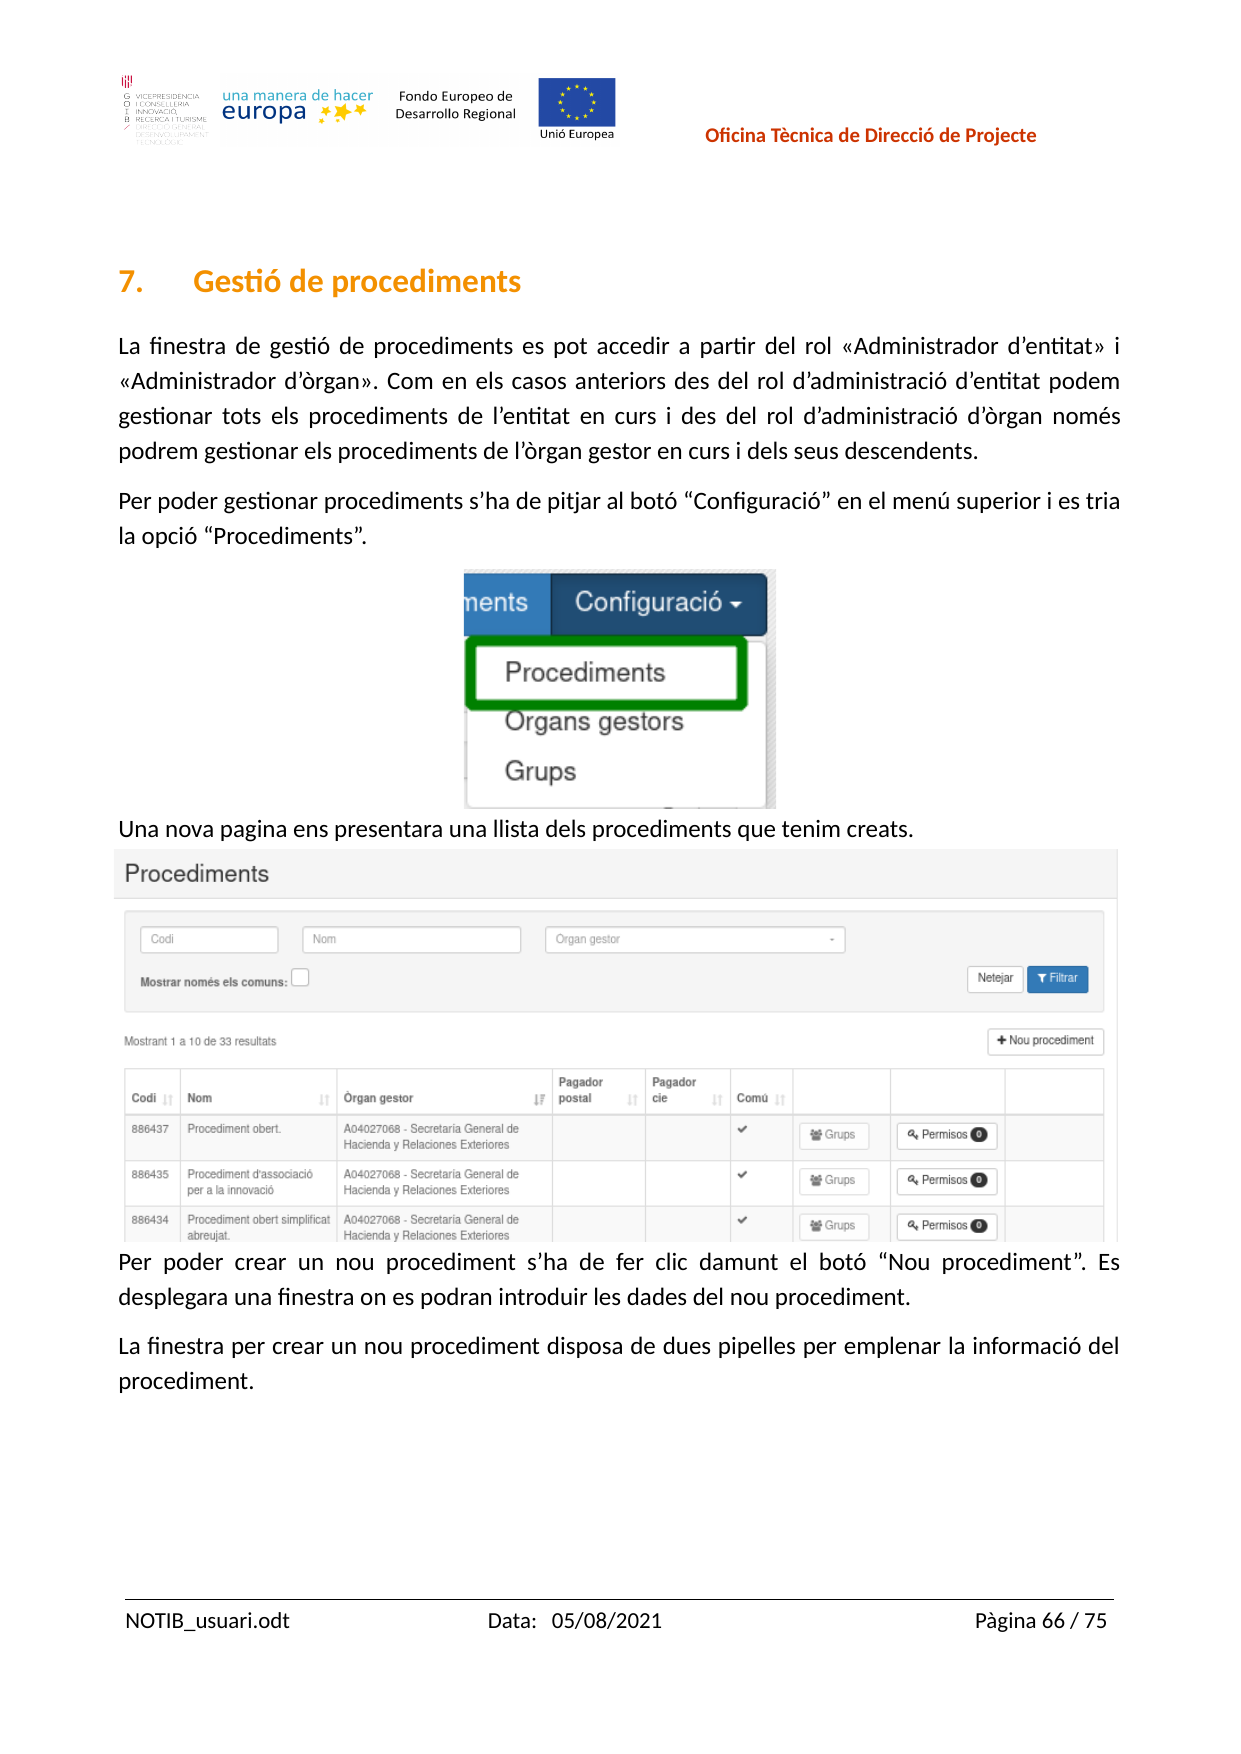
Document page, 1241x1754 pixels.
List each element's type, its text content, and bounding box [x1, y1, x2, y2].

picture [113, 849, 1118, 1242]
picture [118, 73, 213, 147]
picture [463, 569, 777, 809]
picture [219, 73, 621, 147]
text La finestra de gestió de procediments es pot accedir a partir del rol «Administrador d’entitat» i «Administrador d’òrgan». Com en els casos anteriors des del rol d’administració d’entitat podem gestionar tots els procediments de l’entitat en curs i des del rol d’administració d’òrgan només podrem gestionar els procediments de l’òrgan gestor en curs i dels seus descendents. [118, 331, 1122, 466]
subtitle Gestió de procediments [118, 260, 1122, 301]
text Per poder gestionar procediments s’ha de pitjar al botó “Configuració” en el menú superior i es tria la opció “Procediments”. [118, 485, 1122, 551]
text La finestra per crear un nou procediment disposa de dues pipelles per emplenar la informació del procediment. [118, 1330, 1122, 1396]
text Una nova pagina ens presentara una llista dels procediments que tenim creats. [118, 809, 1122, 844]
text Per poder crear un nou procediment s’ha de fer clic damunt el botó “Nou procediment”. Es desplegara una finestra on es podran introduir les dades del nou procediment. [118, 1242, 1122, 1311]
